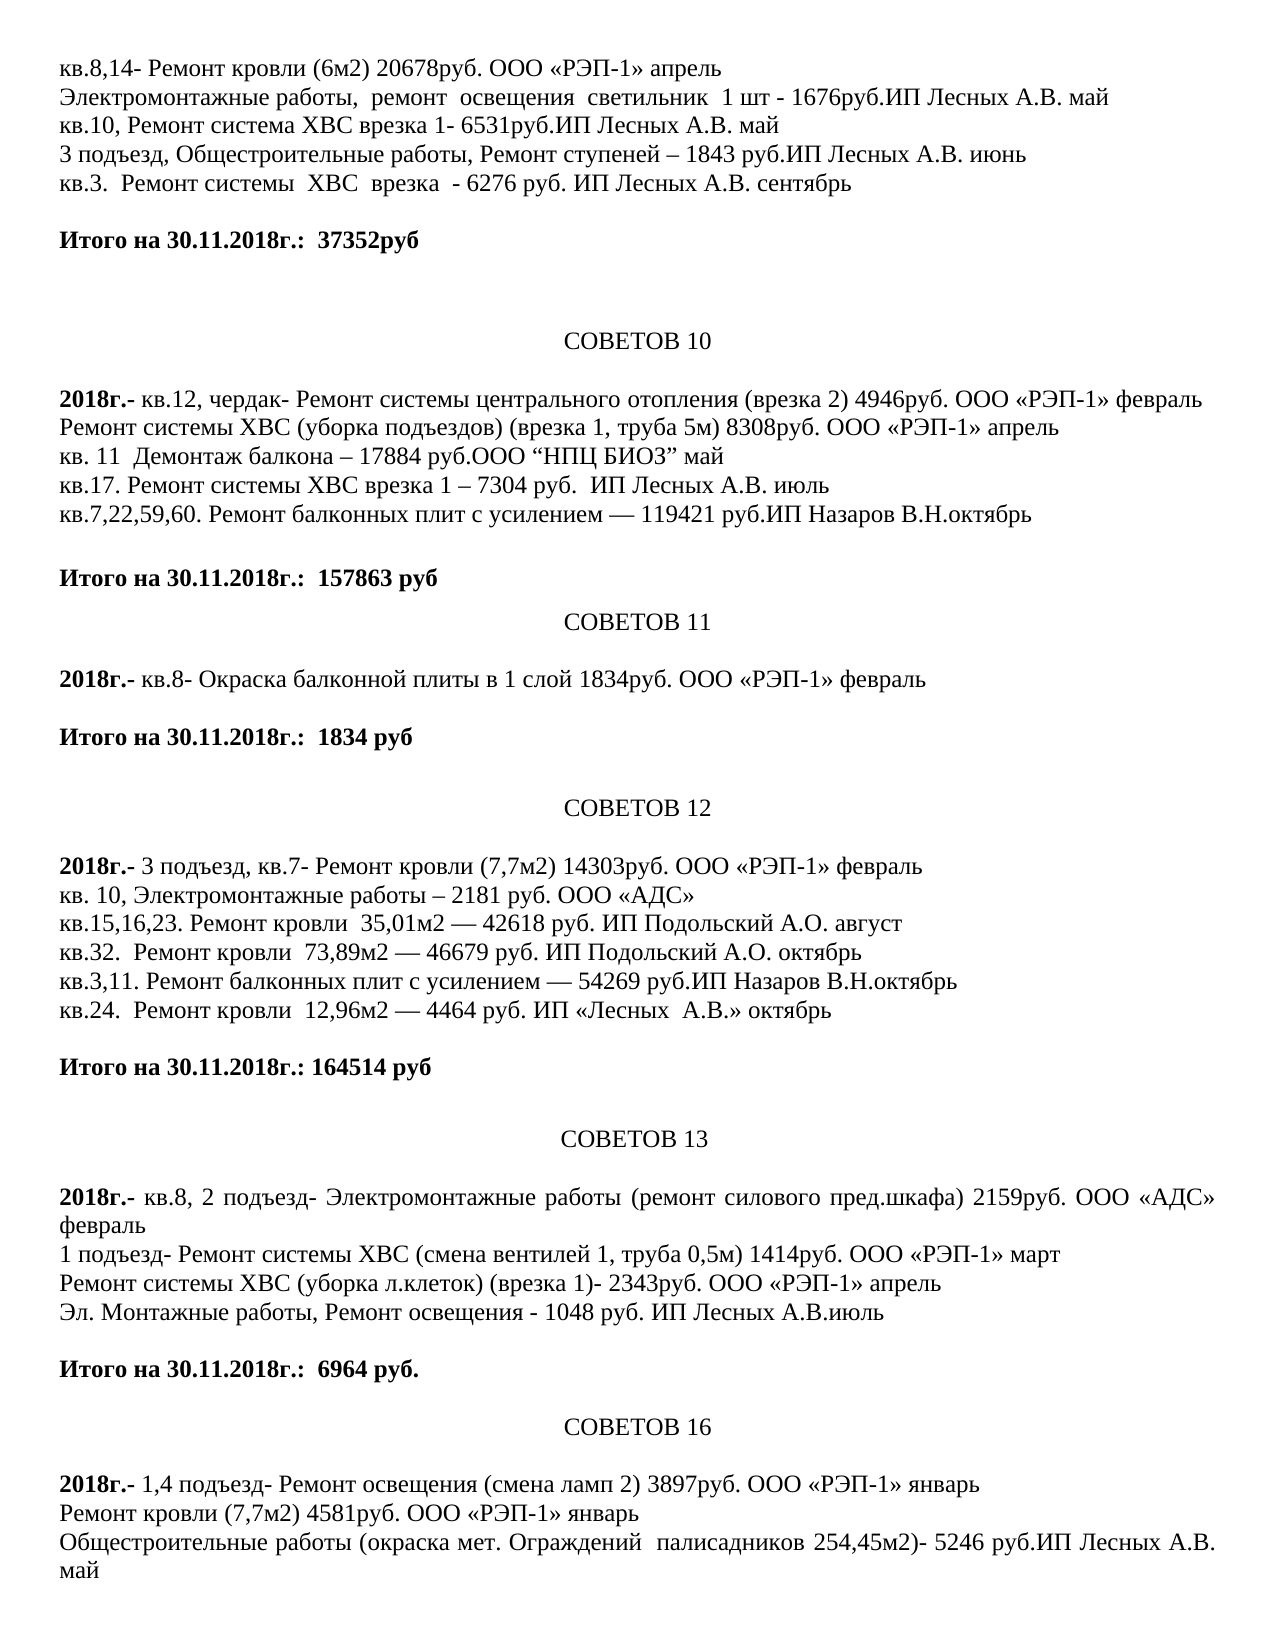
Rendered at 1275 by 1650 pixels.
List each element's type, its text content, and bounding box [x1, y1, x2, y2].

text кв.17. Ремонт системы ХВС врезка 1 – 7304 руб. ИП Лесных А.В. июль [59, 470, 1216, 499]
text Итого на 30.11.2018г.: 1834 руб [59, 722, 1216, 750]
text СОВЕТОВ 13 [59, 1124, 1216, 1153]
text СОВЕТОВ 16 [59, 1412, 1216, 1440]
text Общестроительные работы (окраска мет. Ограждений палисадников 254,45м2)- 5246 руб.ИП Лесных А.В. май [59, 1527, 1216, 1584]
text СОВЕТОВ 12 [59, 793, 1216, 822]
text 2018г.- 3 подъезд, кв.7- Ремонт кровли (7,7м2) 14303руб. ООО «РЭП-1» февраль [59, 851, 1216, 880]
text Ремонт системы ХВС (уборка л.клеток) (врезка 1)- 2343руб. ООО «РЭП-1» апрель [59, 1268, 1216, 1297]
text 2018г.- 1,4 подъезд- Ремонт освещения (смена ламп 2) 3897руб. ООО «РЭП-1» январь [59, 1469, 1216, 1498]
text 2018г.- кв.8, 2 подъезд- Электромонтажные работы (ремонт силового пред.шкафа) 2159руб. ООО «АДС» февраль [59, 1182, 1216, 1239]
text кв. 10, Электромонтажные работы – 2181 руб. ООО «АДС» [59, 880, 1216, 908]
text СОВЕТОВ 10 [59, 326, 1216, 355]
text Эл. Монтажные работы, Ремонт освещения - 1048 руб. ИП Лесных А.В.июль [59, 1297, 1216, 1325]
text 2018г.- кв.12, чердак- Ремонт системы центрального отопления (врезка 2) 4946руб. ООО «РЭП-1» февраль [59, 384, 1216, 412]
text кв.15,16,23. Ремонт кровли 35,01м2 — 42618 руб. ИП Подольский А.О. август [59, 908, 1216, 937]
text 1 подъезд- Ремонт системы ХВС (смена вентилей 1, труба 0,5м) 1414руб. ООО «РЭП-1» март [59, 1239, 1216, 1268]
text кв.8,14- Ремонт кровли (6м2) 20678руб. ООО «РЭП-1» апрель [59, 53, 1216, 82]
text 2018г.- кв.8- Окраска балконной плиты в 1 слой 1834руб. ООО «РЭП-1» февраль [59, 664, 1216, 693]
text кв. 11 Демонтаж балкона – 17884 руб.ООО “НПЦ БИОЗ” май [59, 441, 1216, 470]
text Итого на 30.11.2018г.: 164514 руб [59, 1052, 1216, 1081]
text кв.10, Ремонт система ХВС врезка 1- 6531руб.ИП Лесных А.В. май [59, 111, 1216, 139]
text кв.3,11. Ремонт балконных плит с усилением — 54269 руб.ИП Назаров В.Н.октябрь [59, 966, 1216, 995]
text Итого на 30.11.2018г.: 157863 руб [59, 563, 1216, 592]
text кв.24. Ремонт кровли 12,96м2 — 4464 руб. ИП «Лесных А.В.» октябрь [59, 995, 1216, 1023]
text Итого на 30.11.2018г.: 6964 руб. [59, 1354, 1216, 1383]
text Ремонт системы ХВС (уборка подъездов) (врезка 1, труба 5м) 8308руб. ООО «РЭП-1» апрель [59, 412, 1216, 441]
text Электромонтажные работы, ремонт освещения светильник 1 шт - 1676руб.ИП Лесных А.В. май [59, 82, 1216, 111]
text кв.7,22,59,60. Ремонт балконных плит с усилением — 119421 руб.ИП Назаров В.Н.октябрь [59, 499, 1216, 527]
text 3 подъезд, Общестроительные работы, Ремонт ступеней – 1843 руб.ИП Лесных А.В. июнь [59, 139, 1216, 168]
text кв.3. Ремонт системы ХВС врезка - 6276 руб. ИП Лесных А.В. сентябрь [59, 168, 1216, 197]
text Итого на 30.11.2018г.: 37352руб [59, 226, 1216, 254]
text СОВЕТОВ 11 [59, 607, 1216, 635]
text Ремонт кровли (7,7м2) 4581руб. ООО «РЭП-1» январь [59, 1498, 1216, 1527]
text кв.32. Ремонт кровли 73,89м2 — 46679 руб. ИП Подольский А.О. октябрь [59, 937, 1216, 966]
